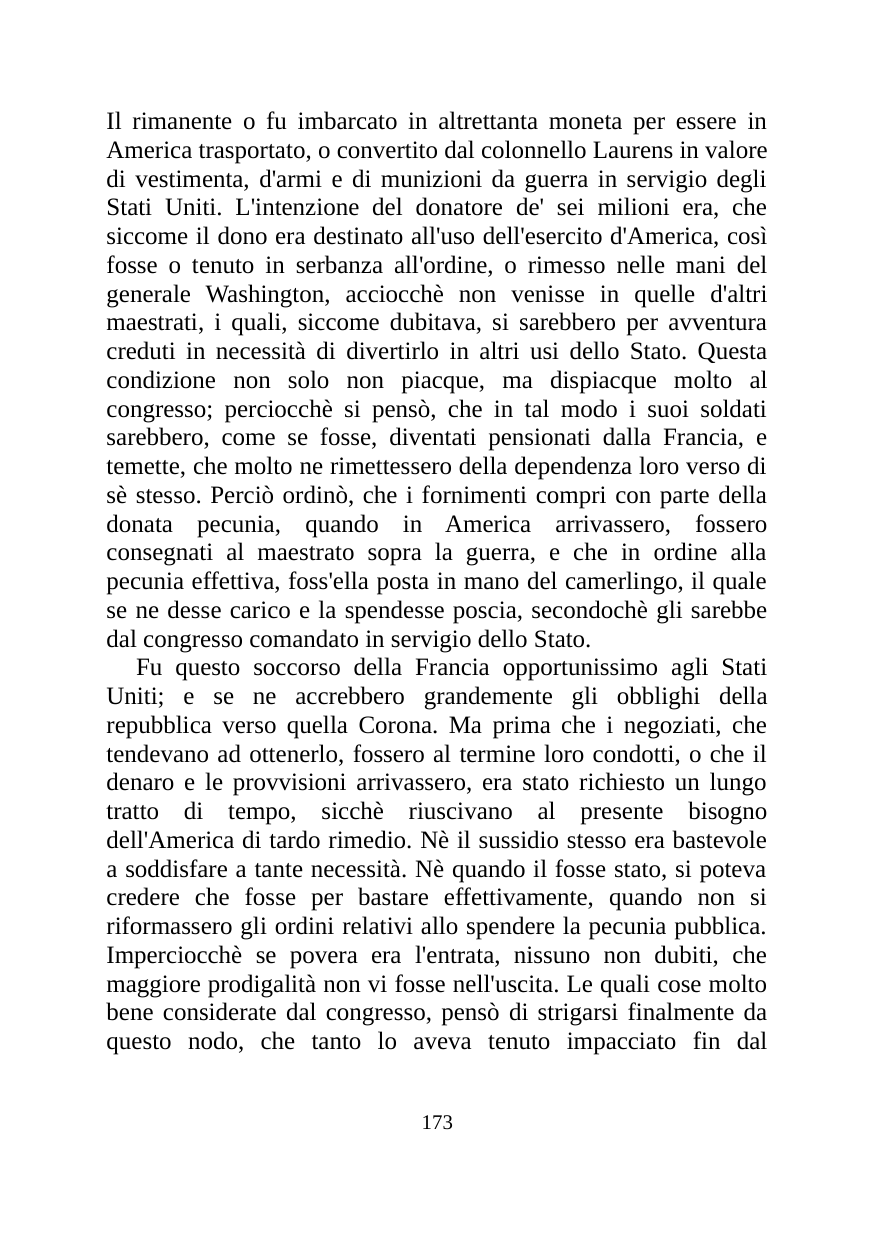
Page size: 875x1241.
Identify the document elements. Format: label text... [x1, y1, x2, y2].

text Fu questo soccorso della Francia opportunissimo agli Stati Uniti; e se ne accrebbero grandemente gli obblighi della repubblica verso quella Corona. Ma prima che i negoziati, che tendevano ad ottenerlo, fossero al termine loro condotti, o che il denaro e le provvisioni arrivassero, era stato richiesto un lungo tratto di tempo, sicchè riuscivano al presente bisogno dell'America di tardo rimedio. Nè il sussidio stesso era bastevole a soddisfare a tante necessità. Nè quando il fosse stato, si poteva credere che fosse per bastare effettivamente, quando non si riformassero gli ordini relativi allo spendere la pecunia pubblica. Imperciocchè se povera era l'entrata, nissuno non dubiti, che maggiore prodigalità non vi fosse nell'uscita. Le quali cose molto bene considerate dal congresso, pensò di strigarsi finalmente da questo nodo, che tanto lo aveva tenuto impacciato fin dal [106, 652, 768, 1055]
text Il rimanente o fu imbarcato in altrettanta moneta per essere in America trasportato, o convertito dal colonnello Laurens in valore di vestimenta, d'armi e di munizioni da guerra in servigio degli Stati Uniti. L'intenzione del donatore de' sei milioni era, che siccome il dono era destinato all'uso dell'esercito d'America, così fosse o tenuto in serbanza all'ordine, o rimesso nelle mani del generale Washington, acciocchè non venisse in quelle d'altri maestrati, i quali, siccome dubitava, si sarebbero per avventura creduti in necessità di divertirlo in altri usi dello Stato. Questa condizione non solo non piacque, ma dispiacque molto al congresso; perciocchè si pensò, che in tal modo i suoi soldati sarebbero, come se fosse, diventati pensionati dalla Francia, e temette, che molto ne rimettessero della dependenza loro verso di sè stesso. Perciò ordinò, che i fornimenti compri con parte della donata pecunia, quando in America arrivassero, fossero consegnati al maestrato sopra la guerra, e che in ordine alla pecunia effettiva, foss'ella posta in mano del camerlingo, il quale se ne desse carico e la spendesse poscia, secondochè gli sarebbe dal congresso comandato in servigio dello Stato. [106, 106, 768, 652]
